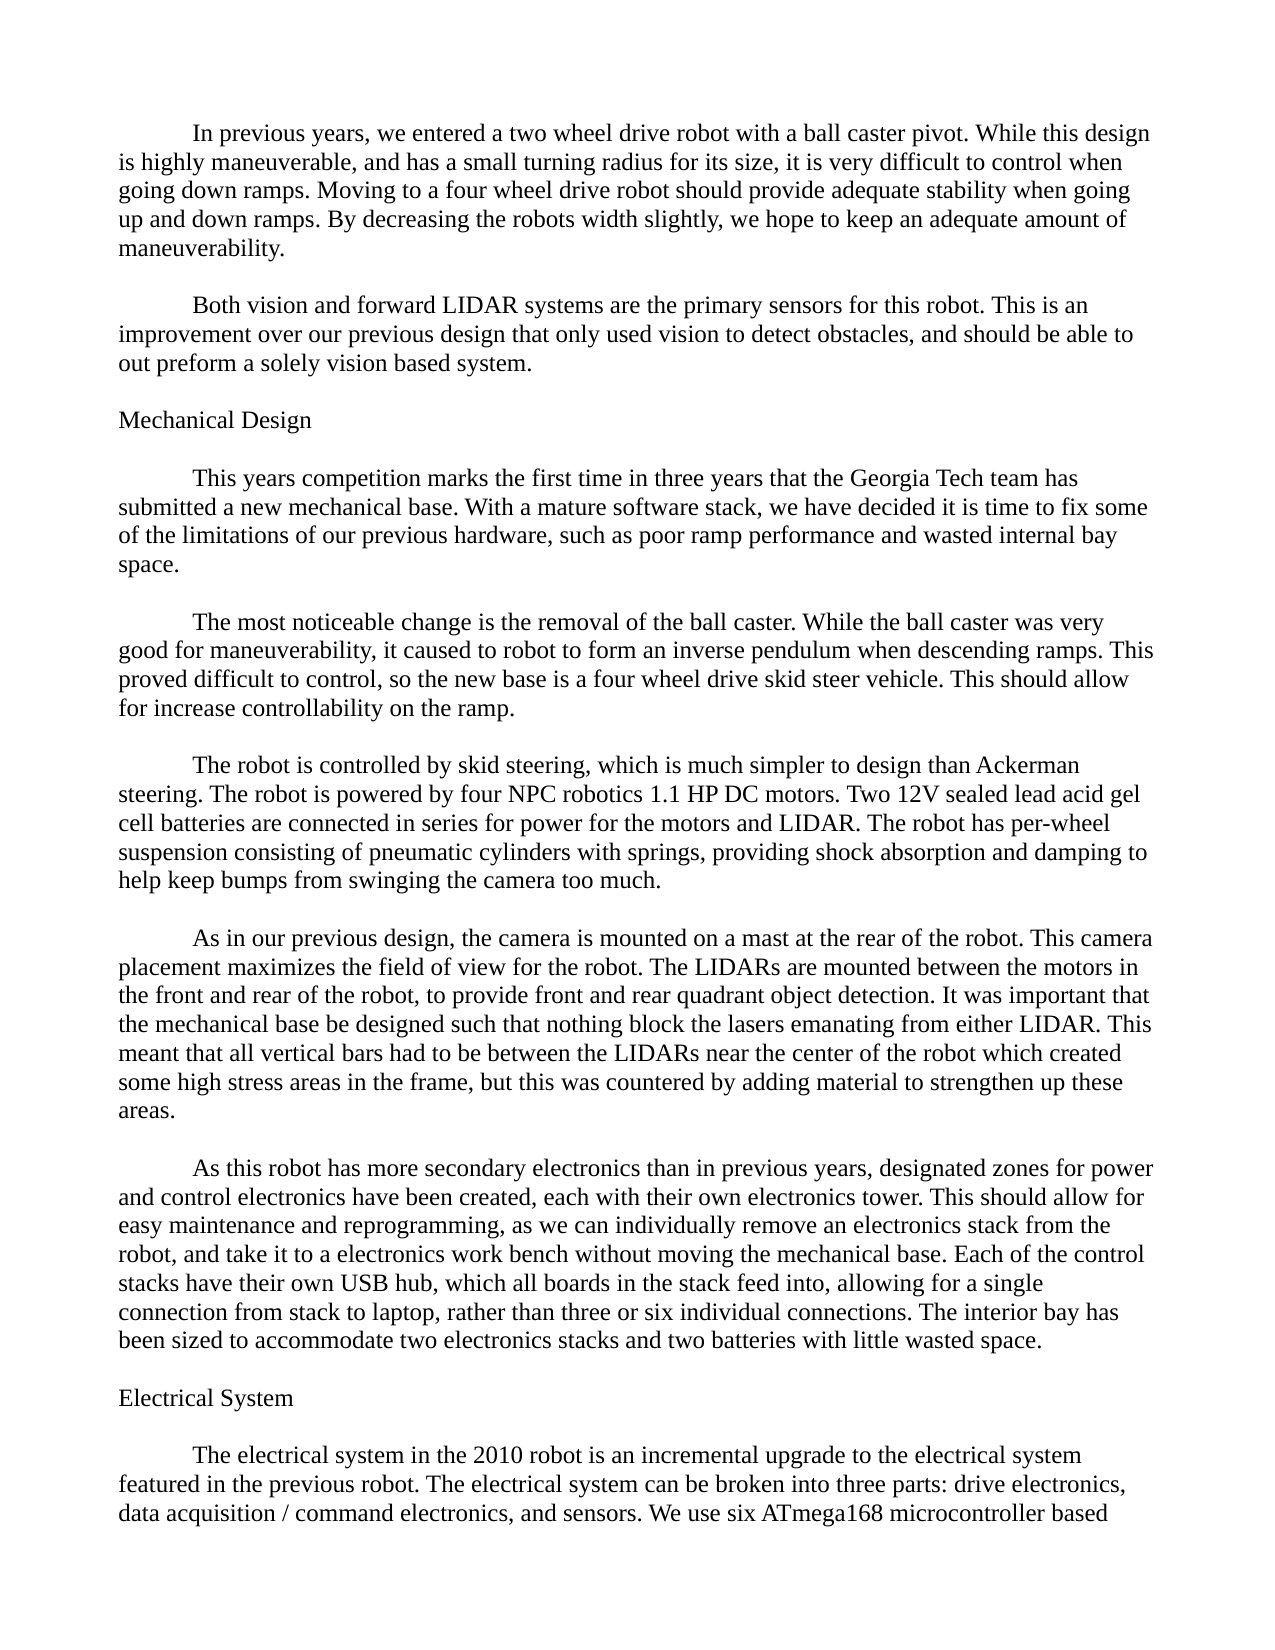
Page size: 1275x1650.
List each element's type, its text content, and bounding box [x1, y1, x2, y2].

text In previous years, we entered a two wheel drive robot with a ball caster pivot. While this design is highly maneuverable, and has a small turning radius for its size, it is very difficult to control when going down ramps. Moving to a four wheel drive robot should provide adequate stability when going up and down ramps. By decreasing the robots width slightly, we hope to keep an adequate amount of maneuverability. [118, 118, 1157, 262]
text Electrical System [118, 1383, 1157, 1412]
text The robot is controlled by skid steering, which is much simpler to design than Ackerman steering. The robot is powered by four NPC robotics 1.1 HP DC motors. Two 12V sealed lead acid gel cell batteries are connected in series for power for the motors and LIDAR. The robot has per-wheel suspension consisting of pneumatic cylinders with springs, providing shock absorption and damping to help keep bumps from swinging the camera too much. [118, 751, 1157, 894]
text As this robot has more secondary electronics than in previous years, designated zones for power and control electronics have been created, each with their own electronics tower. This should allow for easy maintenance and reprogramming, as we can individually remove an electronics stack from the robot, and take it to a electronics work bench without moving the mechanical base. Each of the control stacks have their own USB hub, which all boards in the stack feed into, allowing for a single connection from stack to laptop, rather than three or six individual connections. The interior bay has been sized to accommodate two electronics stacks and two batteries with little wasted space. [118, 1153, 1157, 1354]
text The most noticeable change is the removal of the ball caster. While the ball caster was very good for maneuverability, it caused to robot to form an inverse pendulum when descending ramps. This proved difficult to control, so the new base is a four wheel drive skid steer vehicle. This should allow for increase controllability on the ramp. [118, 607, 1157, 722]
text Mechanical Design [118, 406, 1157, 434]
text As in our previous design, the camera is mounted on a mast at the rear of the robot. This camera placement maximizes the field of view for the robot. The LIDARs are mounted between the motors in the front and rear of the robot, to provide front and rear quadrant object detection. It was important that the mechanical base be designed such that nothing block the lasers emanating from either LIDAR. This meant that all vertical bars had to be between the LIDARs near the center of the robot which created some high stress areas in the frame, but this was countered by adding material to strengthen up these areas. [118, 923, 1157, 1124]
text This years competition marks the first time in three years that the Georgia Tech team has submitted a new mechanical base. With a mature software stack, we have decided it is time to fix some of the limitations of our previous hardware, such as poor ramp performance and wasted internal bay space. [118, 463, 1157, 578]
text The electrical system in the 2010 robot is an incremental upgrade to the electrical system featured in the previous robot. The electrical system can be broken into three parts: drive electronics, data acquisition / command electronics, and sensors. We use six ATmega168 microcontroller based [118, 1441, 1157, 1527]
text Both vision and forward LIDAR systems are the primary sensors for this robot. This is an improvement over our previous design that only used vision to detect obstacles, and should be able to out preform a solely vision based system. [118, 291, 1157, 377]
